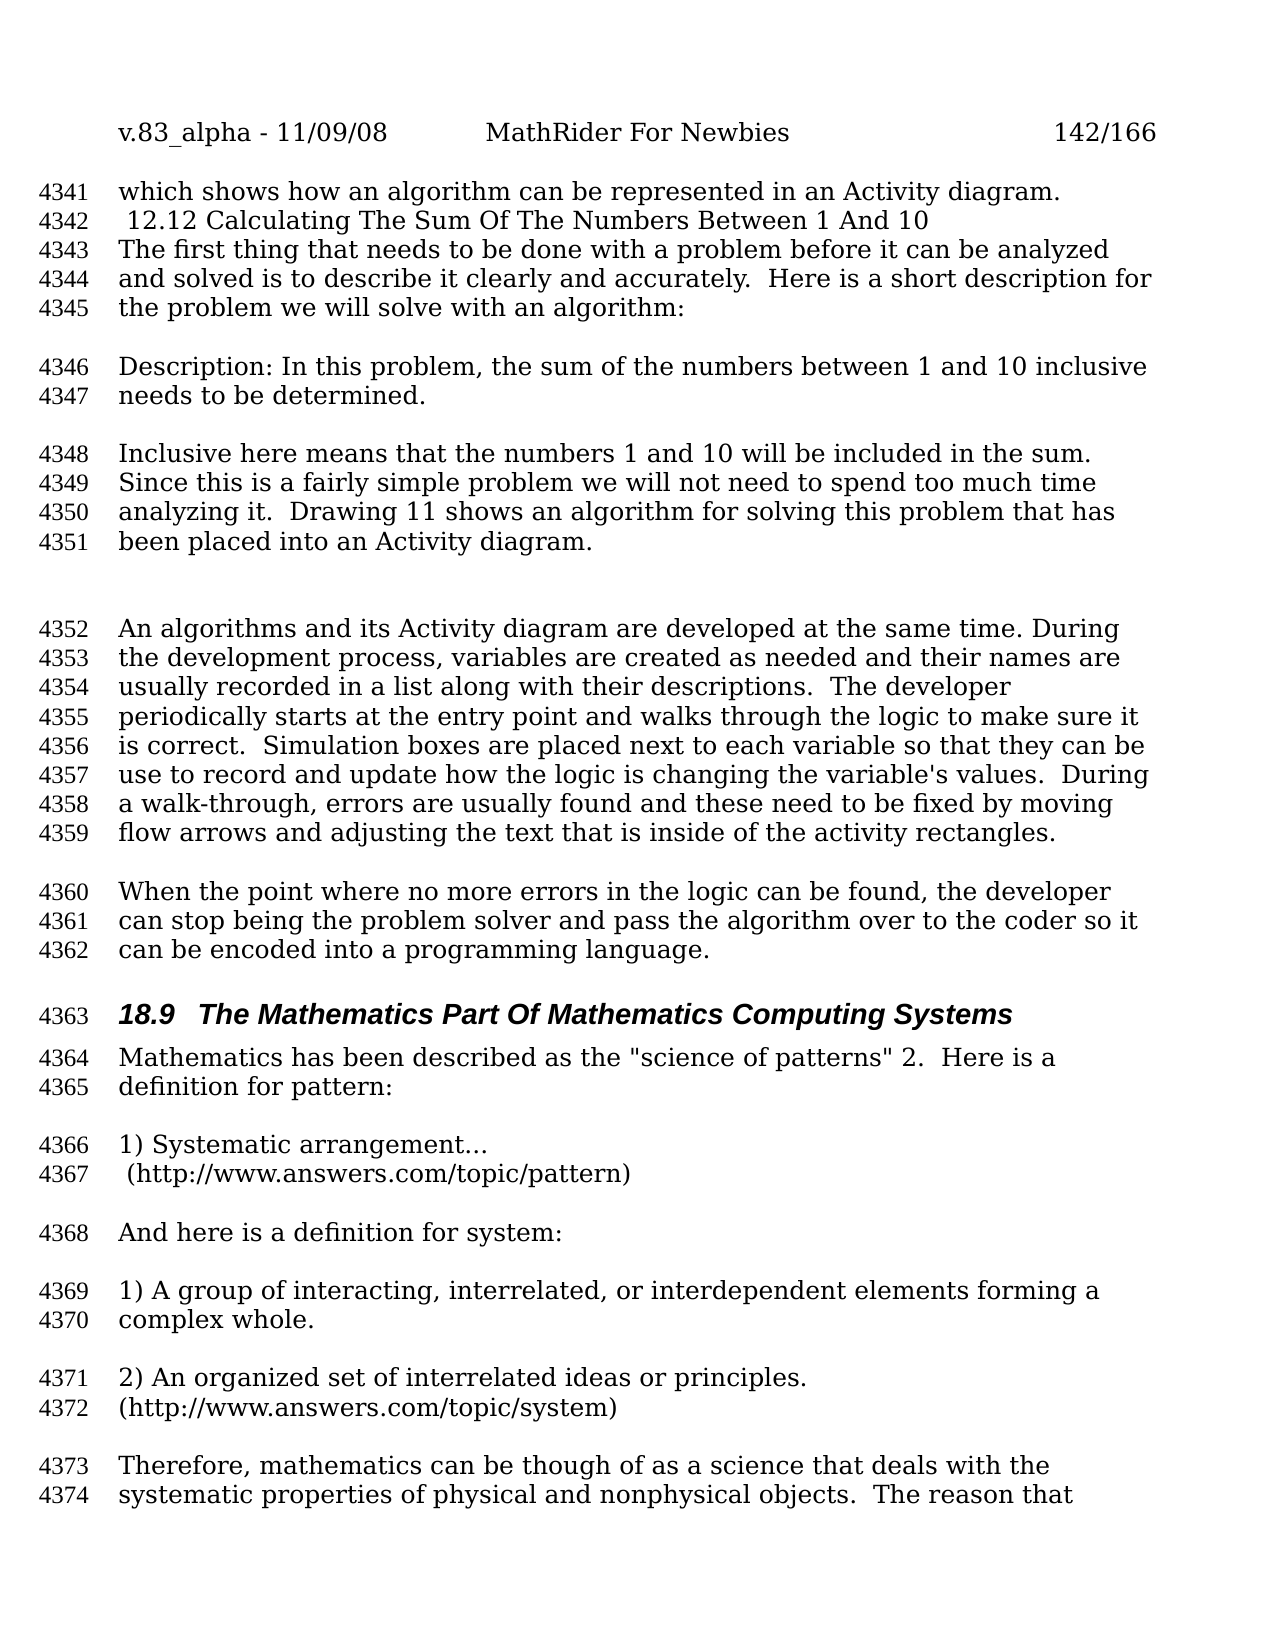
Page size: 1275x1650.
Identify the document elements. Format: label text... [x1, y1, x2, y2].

text 1) Systematic arrangement... [118, 1130, 1157, 1159]
text which shows how an algorithm can be represented in an Activity diagram. [118, 177, 1157, 206]
subtitle The Mathematics Part Of Mathematics Computing Systems [118, 997, 1157, 1031]
text 2) An organized set of interrelated ideas or principles. [118, 1364, 1157, 1393]
text 1) A group of interacting, interrelated, or interdependent elements forming a complex whole. [118, 1276, 1157, 1334]
text Inclusive here means that the numbers 1 and 10 will be included in the sum. Since this is a fairly simple problem we will not need to spend too much time analyzing it. Drawing 11 shows an algorithm for solving this problem that has been placed into an Activity diagram. [118, 439, 1157, 556]
text And here is a definition for system: [118, 1218, 1157, 1247]
text Mathematics has been described as the "science of patterns" 2. Here is a definition for pattern: [118, 1043, 1157, 1101]
text (http://www.answers.com/topic/system) [118, 1393, 1157, 1422]
text Therefore, mathematics can be though of as a science that deals with the systematic properties of physical and nonphysical objects. The reason that [118, 1451, 1157, 1509]
text An algorithms and its Activity diagram are developed at the same time. During the development process, variables are created as needed and their names are usually recorded in a list along with their descriptions. The developer periodically starts at the entry point and walks through the logic to make sure it is correct. Simulation boxes are placed next to each variable so that they can be use to record and update how the logic is changing the variable's values. During a walk-through, errors are usually found and these need to be fixed by moving flow arrows and adjusting the text that is inside of the activity rectangles. [118, 614, 1157, 848]
text The first thing that needs to be done with a problem before it can be analyzed and solved is to describe it clearly and accurately. Here is a short description for the problem we will solve with an algorithm: [118, 235, 1157, 323]
text When the point where no more errors in the logic can be found, the developer can stop being the problem solver and pass the algorithm over to the coder so it can be encoded into a programming language. [118, 877, 1157, 964]
text Description: In this problem, the sum of the numbers between 1 and 10 inclusive needs to be determined. [118, 352, 1157, 410]
text 12.12 Calculating The Sum Of The Numbers Between 1 And 10 [118, 206, 1157, 235]
text (http://www.answers.com/topic/pattern) [118, 1159, 1157, 1189]
